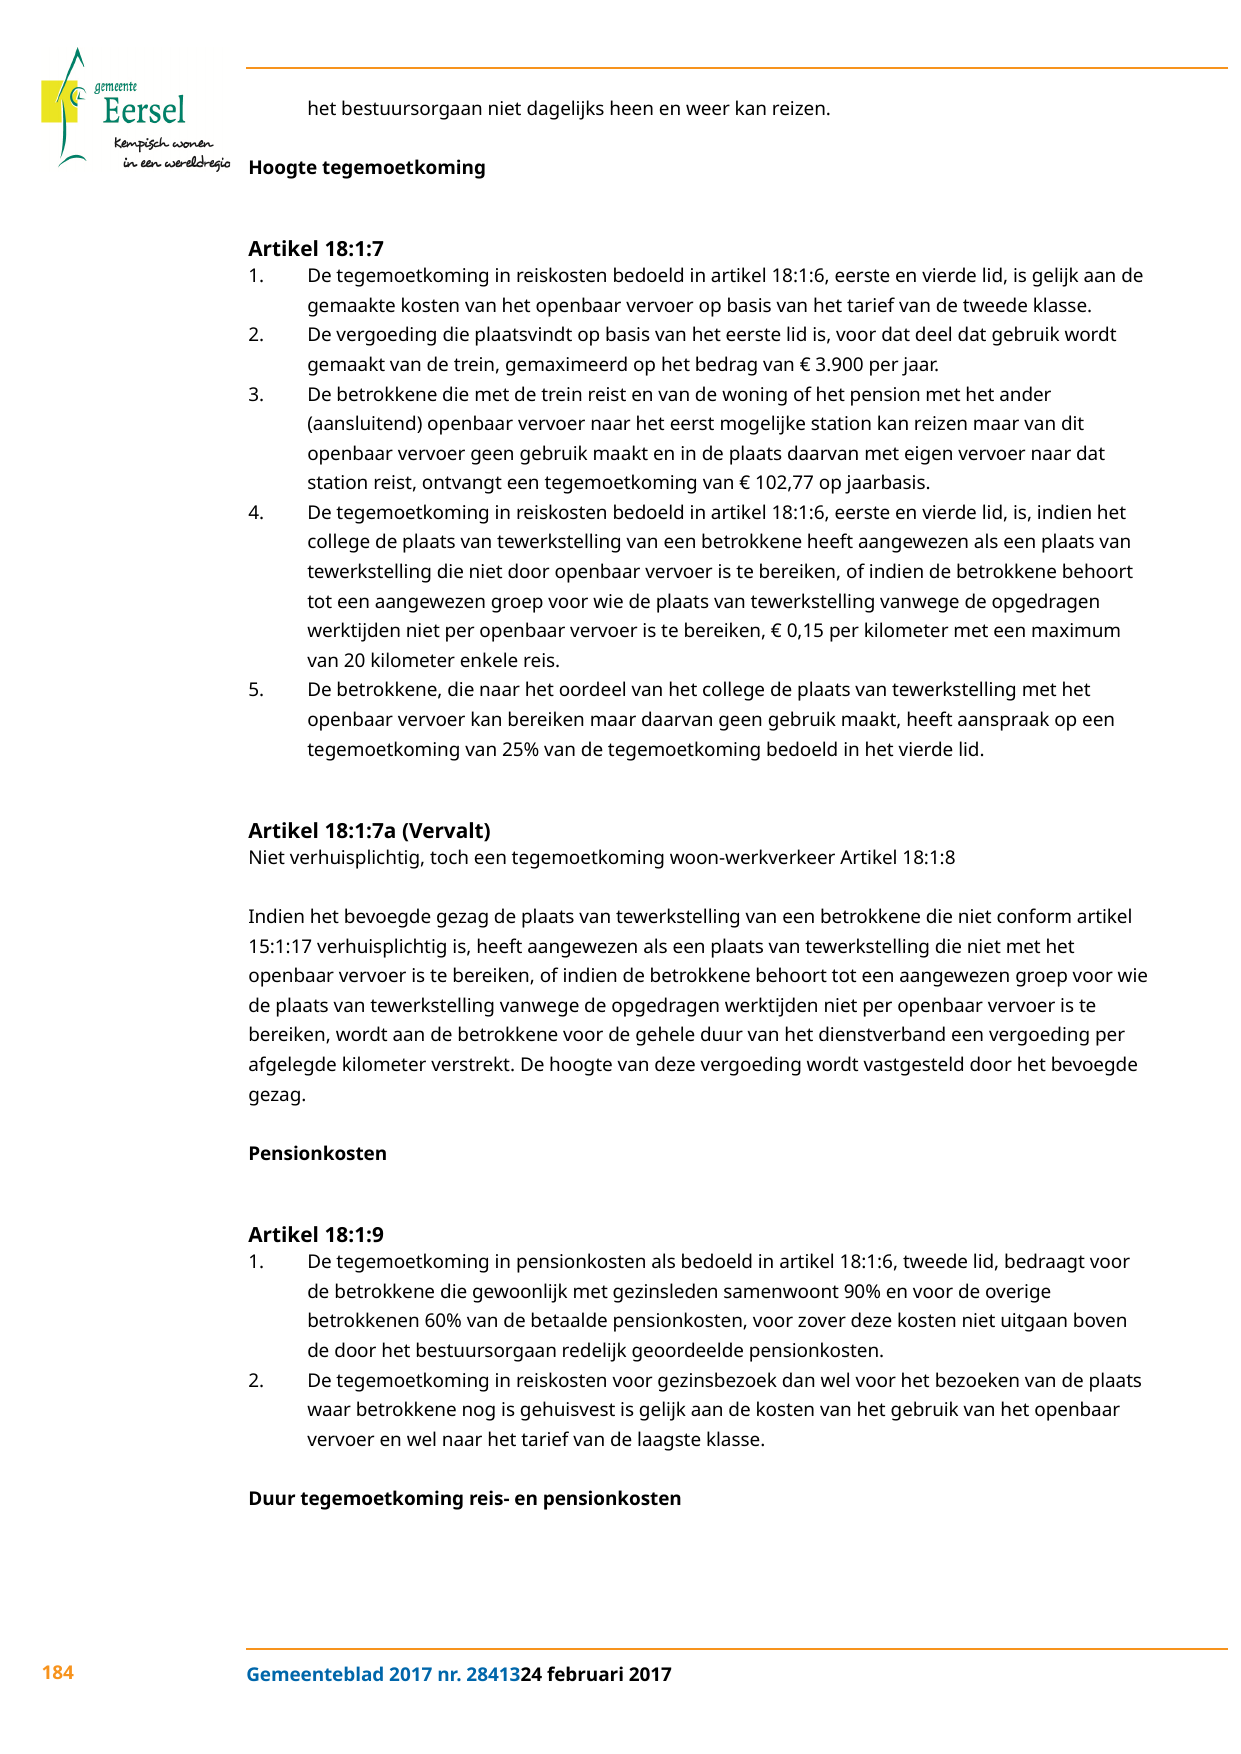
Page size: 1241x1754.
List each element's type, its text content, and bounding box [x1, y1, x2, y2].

text Artikel 18:1:7a (Vervalt) [248, 816, 1152, 844]
list De vergoeding die plaatsvindt op basis van het eerste lid is, voor dat deel dat gebruik wordt gemaakt van de trein, gemaximeerd op het bedrag van € 3.900 per jaar. [248, 322, 1152, 377]
list De tegemoetkoming in reiskosten voor gezinsbezoek dan wel voor het bezoeken van de plaats waar betrokkene nog is gehuisvest is gelijk aan de kosten van het gebruik van het openbaar vervoer en wel naar het tarief van de laagste klasse. [248, 1367, 1152, 1452]
list het bestuursorgaan niet dagelijks heen en weer kan reizen. [248, 95, 1152, 121]
text Niet verhuisplichtig, toch een tegemoetkoming woon-werkverkeer Artikel 18:1:8 [248, 844, 1152, 870]
text openbaar vervoer is te bereiken, of indien de betrokkene behoort tot een aangewezen groep voor wie de plaats van tewerkstelling vanwege de opgedragen werktijden niet per openbaar vervoer is te bereiken, wordt aan de betrokkene voor de gehele duur van het dienstverband een vergoeding per afgelegde kilometer verstrekt. De hoogte van deze vergoeding wordt vastgesteld door het bevoegde gezag. [248, 962, 1152, 1107]
text Pensionkosten [248, 1140, 1152, 1166]
list De tegemoetkoming in reiskosten bedoeld in artikel 18:1:6, eerste en vierde lid, is, indien het college de plaats van tewerkstelling van een betrokkene heeft aangewezen als een plaats van tewerkstelling die niet door openbaar vervoer is te bereiken, of indien de betrokkene behoort tot een aangewezen groep voor wie de plaats van tewerkstelling vanwege de opgedragen werktijden niet per openbaar vervoer is te bereiken, € 0,15 per kilometer met een maximum van 20 kilometer enkele reis. [248, 499, 1152, 673]
text Duur tegemoetkoming reis- en pensionkosten [248, 1485, 1152, 1511]
picture [41, 47, 231, 172]
text Indien het bevoegde gezag de plaats van tewerkstelling van een betrokkene die niet conform artikel 15:1:17 verhuisplichtig is, heeft aangewezen als een plaats van tewerkstelling die niet met het [248, 903, 1152, 959]
list De tegemoetkoming in pensionkosten als bedoeld in artikel 18:1:6, tweede lid, bedraagt voor de betrokkene die gewoonlijk met gezinsleden samenwoont 90% en voor de overige betrokkenen 60% van de betaalde pensionkosten, voor zover deze kosten niet uitgaan boven de door het bestuursorgaan redelijk geoordeelde pensionkosten. [248, 1248, 1152, 1363]
list De tegemoetkoming in reiskosten bedoeld in artikel 18:1:6, eerste en vierde lid, is gelijk aan de gemaakte kosten van het openbaar vervoer op basis van het tarief van de tweede klasse. [248, 262, 1152, 318]
list De betrokkene die met de trein reist en van de woning of het pension met het ander (aansluitend) openbaar vervoer naar het eerst mogelijke station kan reizen maar van dit openbaar vervoer geen gebruik maakt en in de plaats daarvan met eigen vervoer naar dat station reist, ontvangt een tegemoetkoming van € 102,77 op jaarbasis. [248, 381, 1152, 495]
text Artikel 18:1:7 [248, 234, 1152, 262]
text Hoogte tegemoetkoming [248, 154, 1152, 180]
text Artikel 18:1:9 [248, 1220, 1152, 1248]
list De betrokkene, die naar het oordeel van het college de plaats van tewerkstelling met het openbaar vervoer kan bereiken maar daarvan geen gebruik maakt, heeft aanspraak op een tegemoetkoming van 25% van de tegemoetkoming bedoeld in het vierde lid. [248, 677, 1152, 761]
